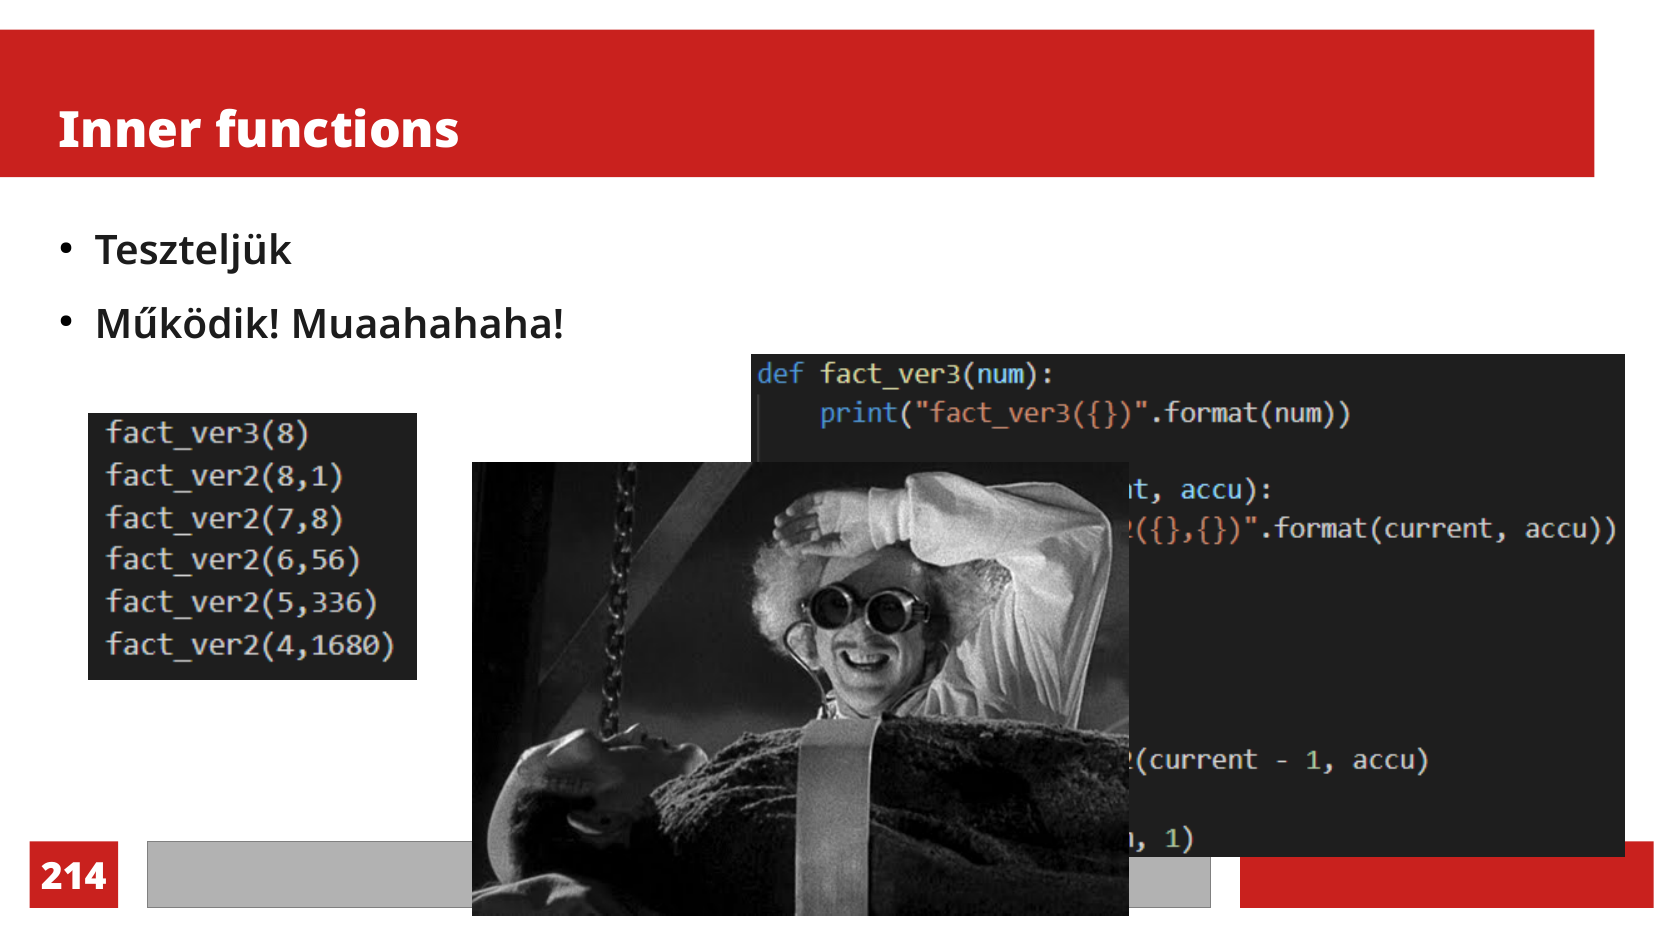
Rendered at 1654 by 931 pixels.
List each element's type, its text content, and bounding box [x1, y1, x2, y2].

picture [472, 354, 1625, 916]
title Inner functions [59, 44, 1595, 163]
list Teszteljük Működik! Muaahahaha! [59, 221, 1565, 739]
picture [88, 413, 417, 680]
